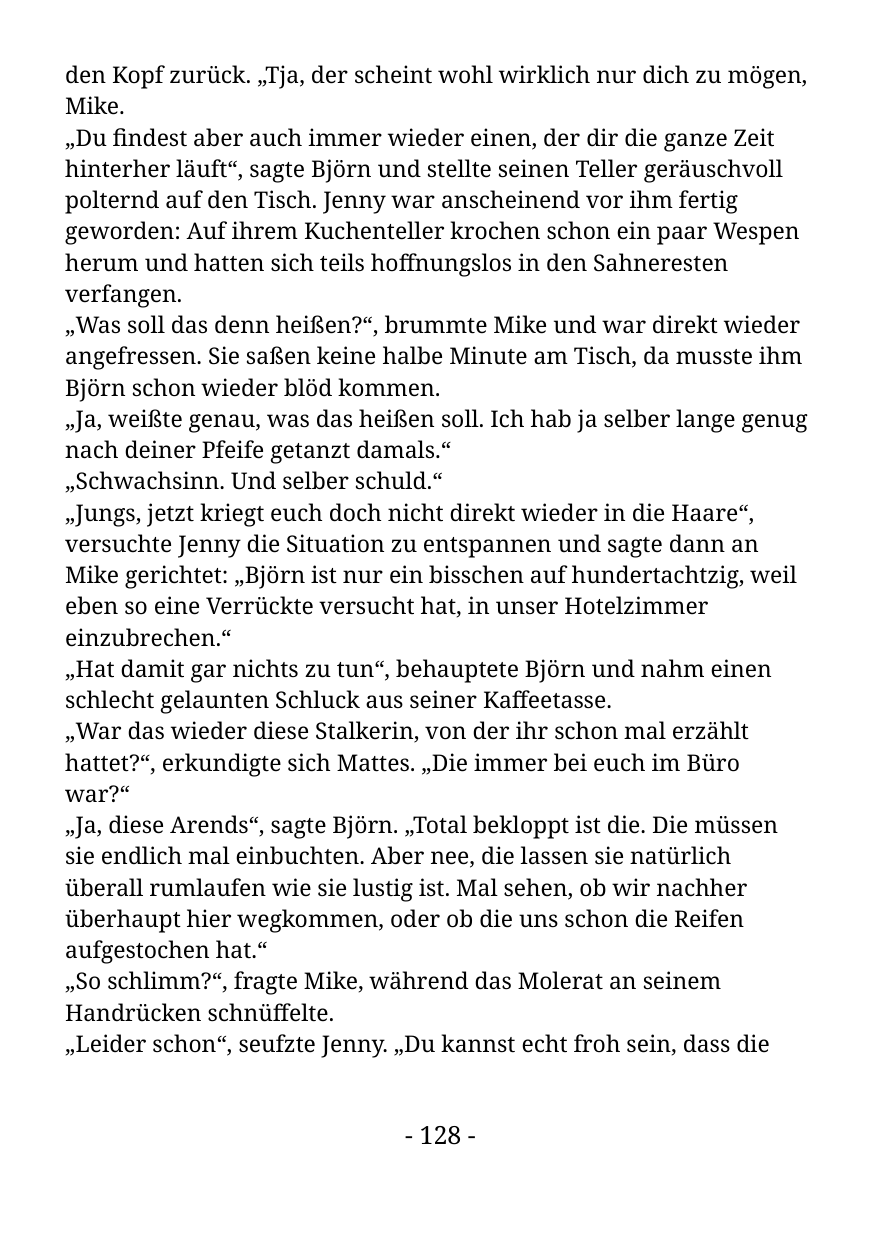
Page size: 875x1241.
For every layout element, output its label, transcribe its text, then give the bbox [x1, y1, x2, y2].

text den Kopf zurück. „Tja, der scheint wohl wirklich nur dich zu mögen, Mike. „Du findest aber auch immer wieder einen, der dir die ganze Zeit hinterher läuft“, sagte Björn und stellte seinen Teller geräuschvoll polternd auf den Tisch. Jenny war anscheinend vor ihm fertig geworden: Auf ihrem Kuchenteller krochen schon ein paar Wespen herum und hatten sich teils hoffnungslos in den Sahneresten verfangen. „Was soll das denn heißen?“, brummte Mike und war direkt wieder angefressen. Sie saßen keine halbe Minute am Tisch, da musste ihm Björn schon wieder blöd kommen. „Ja, weißte genau, was das heißen soll. Ich hab ja selber lange genug nach deiner Pfeife getanzt damals.“ „Schwachsinn. Und selber schuld.“ „Jungs, jetzt kriegt euch doch nicht direkt wieder in die Haare“, versuchte Jenny die Situation zu entspannen und sagte dann an Mike gerichtet: „Björn ist nur ein bisschen auf hundertachtzig, weil eben so eine Verrückte versucht hat, in unser Hotelzimmer einzubrechen.“ „Hat damit gar nichts zu tun“, behauptete Björn und nahm einen schlecht gelaunten Schluck aus seiner Kaffeetasse. „War das wieder diese Stalkerin, von der ihr schon mal erzählt hattet?“, erkundigte sich Mattes. „Die immer bei euch im Büro war?“ „Ja, diese Arends“, sagte Björn. „Total bekloppt ist die. Die müssen sie endlich mal einbuchten. Aber nee, die lassen sie natürlich überall rumlaufen wie sie lustig ist. Mal sehen, ob wir nachher überhaupt hier wegkommen, oder ob die uns schon die Reifen aufgestochen hat.“ „So schlimm?“, fragte Mike, während das Molerat an seinem Handrücken schnüffelte. „Leider schon“, seufzte Jenny. „Du kannst echt froh sein, dass die [65, 59, 809, 1059]
